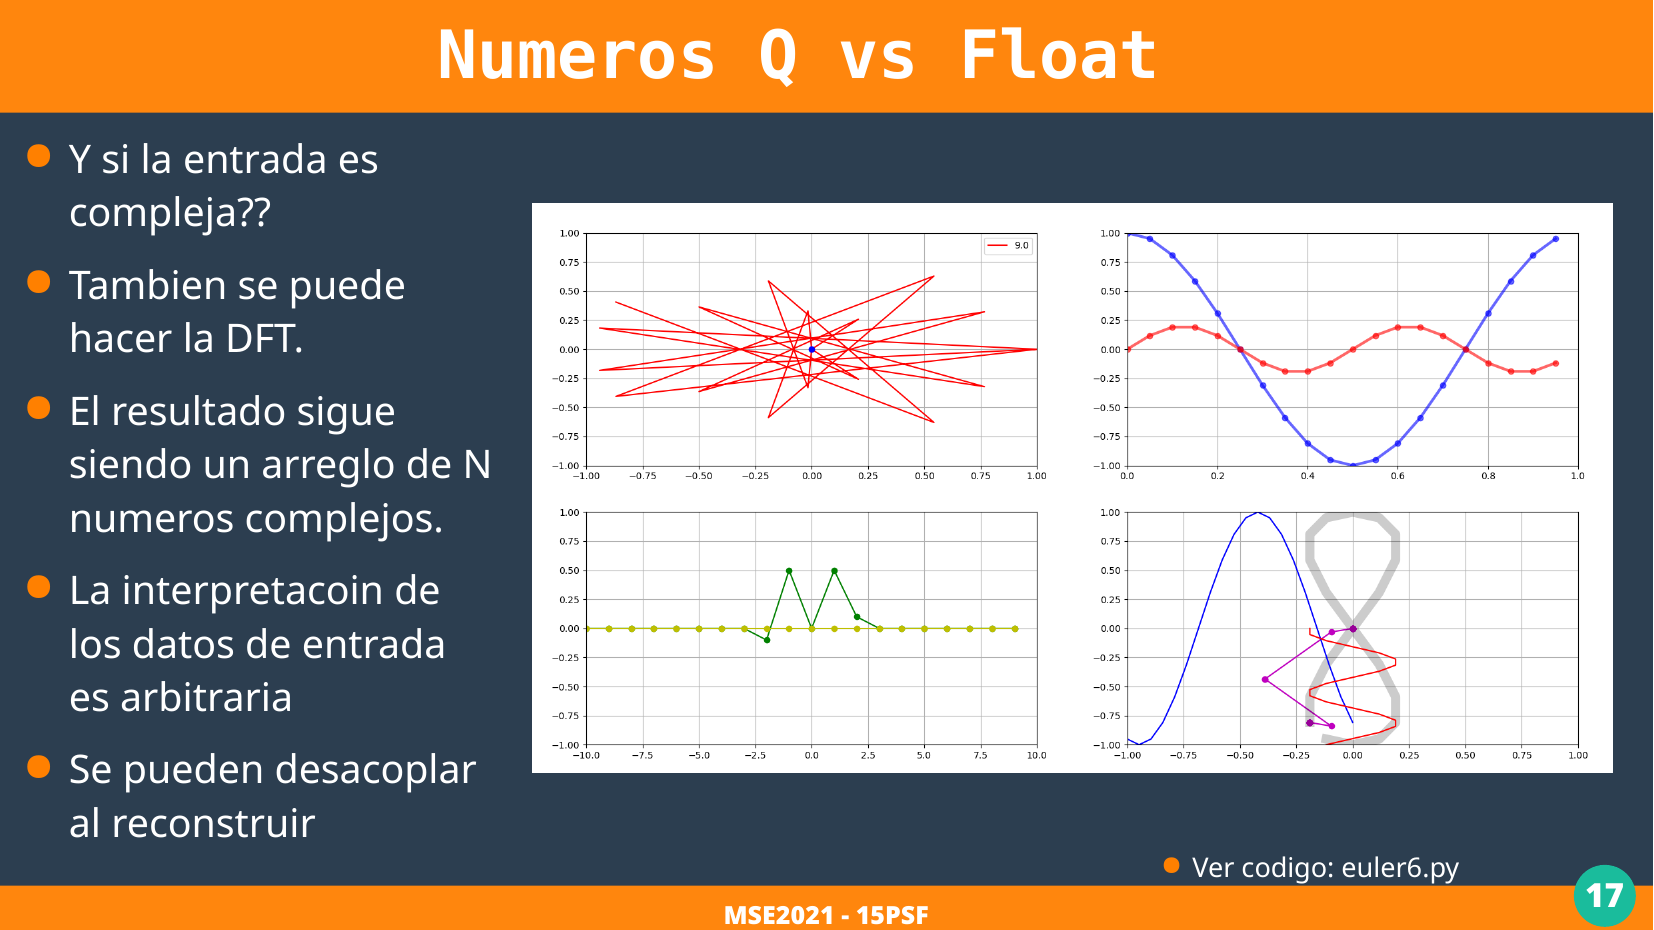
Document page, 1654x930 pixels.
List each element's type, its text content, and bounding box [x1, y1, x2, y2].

list Y si la entrada es compleja?? Tambien se puede hacer la DFT. El resultado sigue siendo un arreglo de N numeros complejos. La interpretacoin de los datos de entrada es arbitraria Se pueden desacoplar al reconstruir [7, 131, 496, 863]
picture [532, 203, 1613, 773]
title Numeros Q vs Float [437, 16, 1303, 113]
list Ver codigo: euler6.py [1150, 848, 1607, 887]
